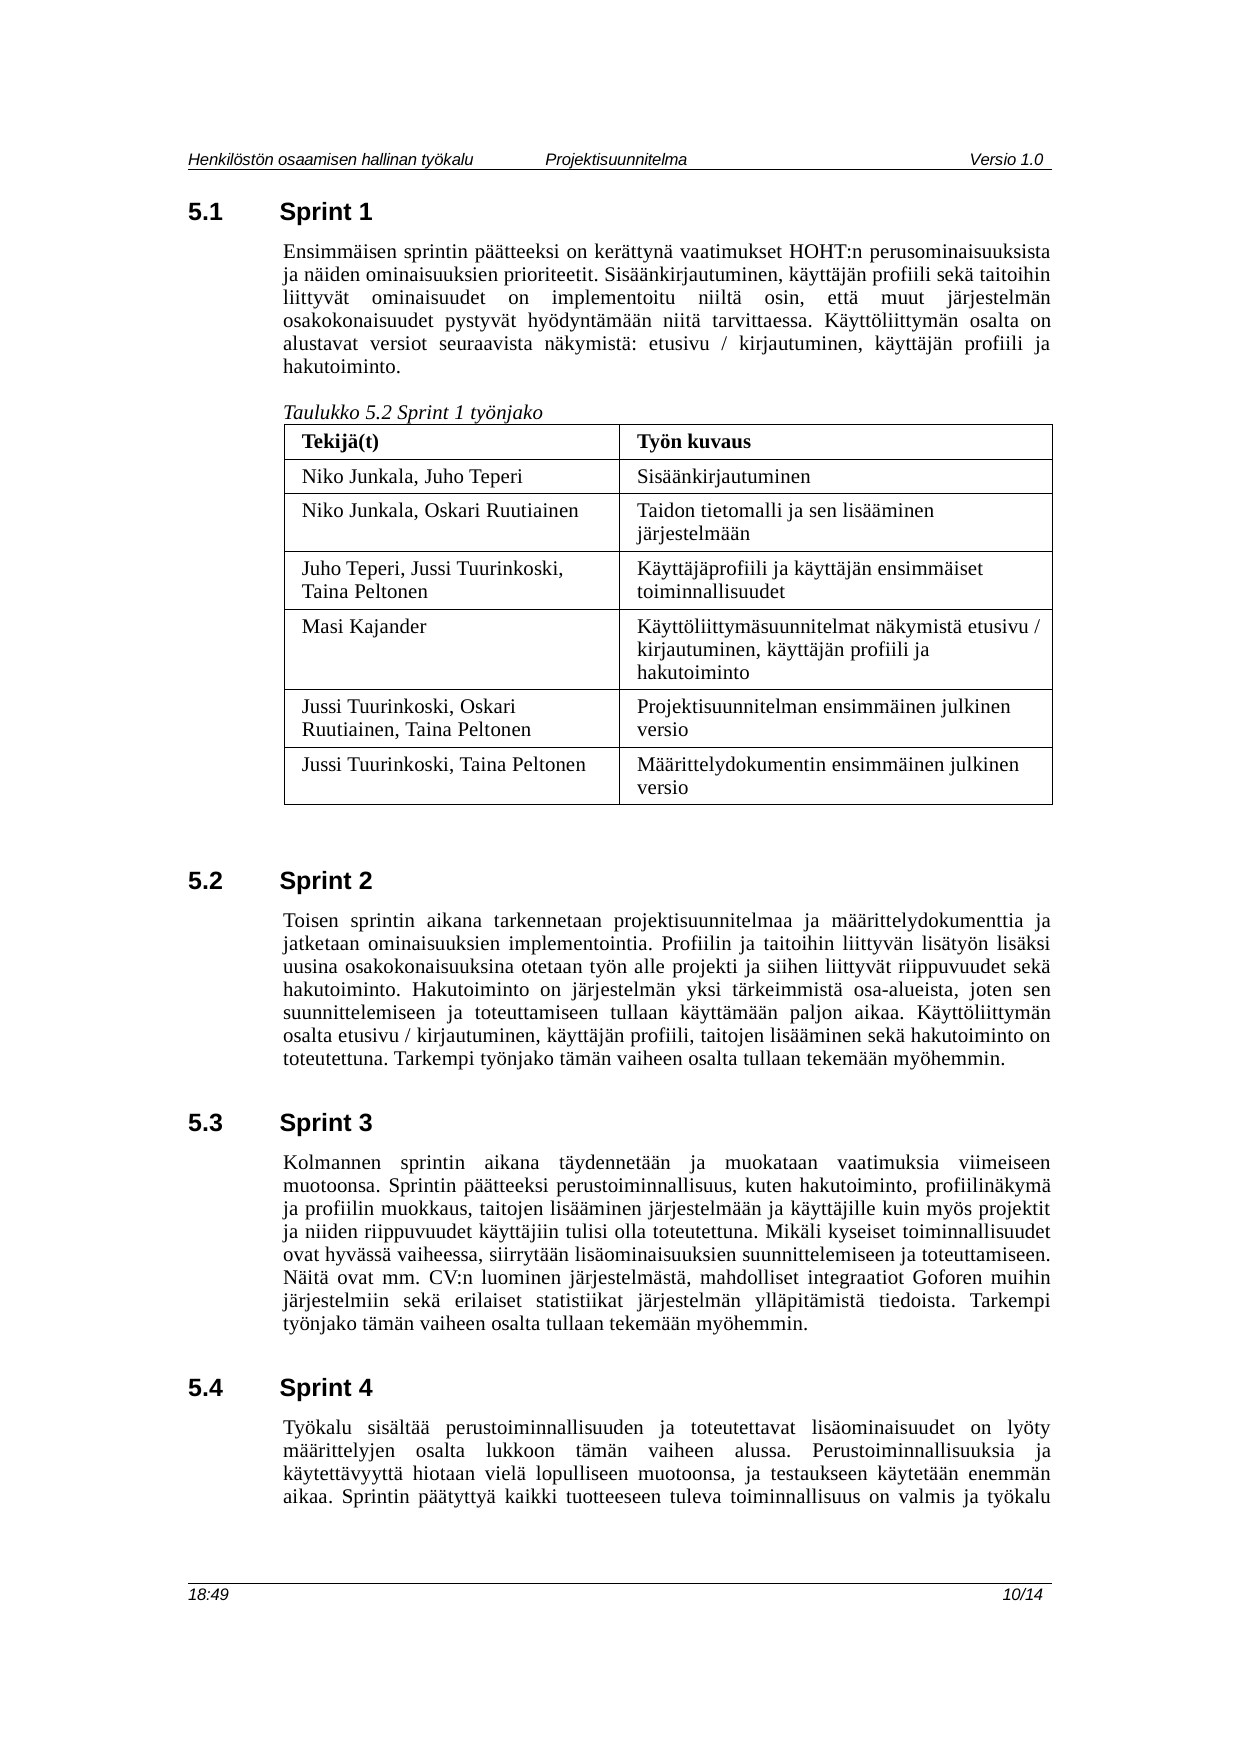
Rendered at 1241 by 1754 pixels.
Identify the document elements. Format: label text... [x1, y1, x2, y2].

text Työkalu sisältää perustoiminnallisuuden ja toteutettavat lisäominaisuudet on lyöty määrittelyjen osalta lukkoon tämän vaiheen alussa. Perustoiminnallisuuksia ja käytettävyyttä hiotaan vielä lopulliseen muotoonsa, ja testaukseen käytetään enemmän aikaa. Sprintin päätyttyä kaikki tuotteeseen tuleva toiminnallisuus on valmis ja työkalu [283, 1416, 1052, 1508]
text Toisen sprintin aikana tarkennetaan projektisuunnitelmaa ja määrittelydokumenttia ja jatketaan ominaisuuksien implementointia. Profiilin ja taitoihin liittyvän lisätyön lisäksi uusina osakokonaisuuksina otetaan työn alle projekti ja siihen liittyvät riippuvuudet sekä hakutoiminto. Hakutoiminto on järjestelmän yksi tärkeimmistä osa-alueista, joten sen suunnittelemiseen ja toteuttamiseen tullaan käyttämään paljon aikaa. Käyttöliittymän osalta etusivu / kirjautuminen, käyttäjän profiili, taitojen lisääminen sekä hakutoiminto on toteutettuna. Tarkempi työnjako tämän vaiheen osalta tullaan tekemään myöhemmin. [283, 908, 1052, 1070]
table_cell Jussi Tuurinkoski, Taina Peltonen [285, 748, 619, 804]
table_cell Juho Teperi, Jussi Tuurinkoski, Taina Peltonen [285, 552, 619, 609]
subtitle Sprint 3 [188, 1109, 1052, 1137]
subtitle Sprint 4 [188, 1374, 1052, 1402]
table_header Työn kuvaus [620, 425, 1052, 459]
table_cell Projektisuunnitelman ensimmäinen julkinen versio [620, 690, 1052, 747]
subtitle Sprint 2 [188, 867, 1052, 894]
text Ensimmäisen sprintin päätteeksi on kerättynä vaatimukset HOHT:n perusominaisuuksista ja näiden ominaisuuksien prioriteetit. Sisäänkirjautuminen, käyttäjän profiili sekä taitoihin liittyvät ominaisuudet on implementoitu niiltä osin, että muut järjestelmän osakokonaisuudet pystyvät hyödyntämään niitä tarvittaessa. Käyttöliittymän osalta on alustavat versiot seuraavista näkymistä: etusivu / kirjautuminen, käyttäjän profiili ja hakutoiminto. [283, 240, 1052, 378]
subtitle Sprint 1 [188, 198, 1052, 226]
text Taulukko 5.2 Sprint 1 työnjako [283, 401, 1052, 424]
text Kolmannen sprintin aikana täydennetään ja muokataan vaatimuksia viimeiseen muotoonsa. Sprintin päätteeksi perustoiminnallisuus, kuten hakutoiminto, profiilinäkymä ja profiilin muokkaus, taitojen lisääminen järjestelmään ja käyttäjille kuin myös projektit ja niiden riippuvuudet käyttäjiin tulisi olla toteutettuna. Mikäli kyseiset toiminnallisuudet ovat hyvässä vaiheessa, siirrytään lisäominaisuuksien suunnittelemiseen ja toteuttamiseen. Näitä ovat mm. CV:n luominen järjestelmästä, mahdolliset integraatiot Goforen muihin järjestelmiin sekä erilaiset statistiikat järjestelmän ylläpitämistä tiedoista. Tarkempi työnjako tämän vaiheen osalta tullaan tekemään myöhemmin. [283, 1151, 1052, 1335]
table_cell Käyttäjäprofiili ja käyttäjän ensimmäiset toiminnallisuudet [620, 552, 1052, 609]
table_cell Määrittelydokumentin ensimmäinen julkinen versio [620, 748, 1052, 804]
table_cell Masi Kajander [285, 610, 619, 689]
table_cell Taidon tietomalli ja sen lisääminen järjestelmään [620, 494, 1052, 551]
table_cell Niko Junkala, Oskari Ruutiainen [285, 494, 619, 551]
table_cell Käyttöliittymäsuunnitelmat näkymistä etusivu / kirjautuminen, käyttäjän profiili ja hakutoiminto [620, 610, 1052, 689]
table_header Tekijä(t) [285, 425, 619, 459]
table_cell Jussi Tuurinkoski, Oskari Ruutiainen, Taina Peltonen [285, 690, 619, 747]
table_cell Niko Junkala, Juho Teperi [285, 460, 619, 493]
table_cell Sisäänkirjautuminen [620, 460, 1052, 493]
